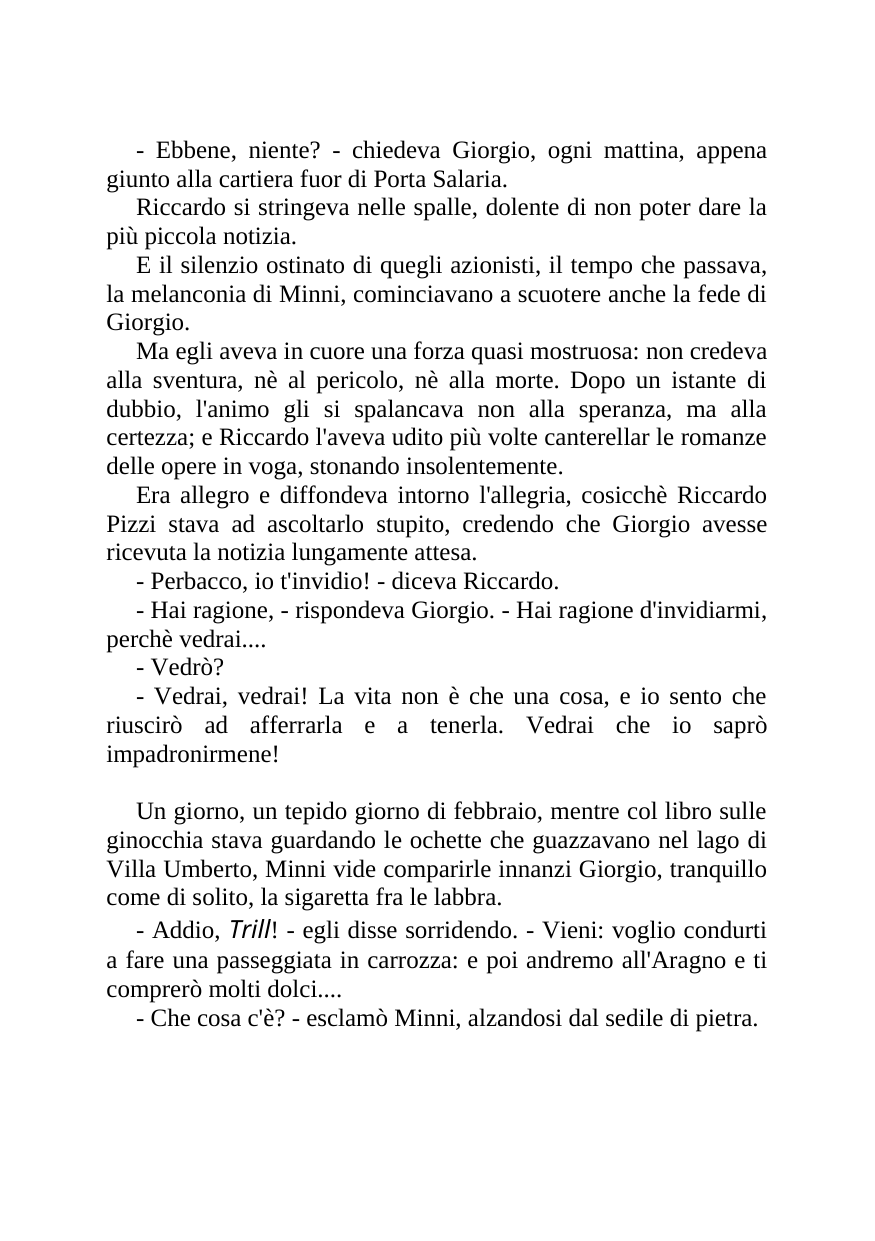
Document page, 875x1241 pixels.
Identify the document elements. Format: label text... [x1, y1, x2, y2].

text Era allegro e diffondeva intorno l'allegria, cosicchè Riccardo Pizzi stava ad ascoltarlo stupito, credendo che Giorgio avesse ricevuta la notizia lungamente attesa. [106, 480, 768, 566]
text - Addio, Trill! - egli disse sorridendo. - Vieni: voglio condurti a fare una passeggiata in carrozza: e poi andremo all'Aragno e ti comprerò molti dolci.... [106, 911, 768, 1003]
text - Hai ragione, - rispondeva Giorgio. - Hai ragione d'invidiarmi, perchè vedrai.... [106, 595, 768, 652]
text - Ebbene, niente? - chiedeva Giorgio, ogni mattina, appena giunto alla cartiera fuor di Porta Salaria. [106, 135, 768, 192]
text Ma egli aveva in cuore una forza quasi mostruosa: non credeva alla sventura, nè al pericolo, nè alla morte. Dopo un istante di dubbio, l'animo gli si spalancava non alla speranza, ma alla certezza; e Riccardo l'aveva udito più volte canterellar le romanze delle opere in voga, stonando insolentemente. [106, 336, 768, 480]
text Riccardo si stringeva nelle spalle, dolente di non poter dare la più piccola notizia. [106, 192, 768, 250]
text - Perbacco, io t'invidio! - diceva Riccardo. [106, 566, 768, 595]
text - Vedrò? [106, 652, 768, 681]
text Un giorno, un tepido giorno di febbraio, mentre col libro sulle ginocchia stava guardando le ochette che guazzavano nel lago di Villa Umberto, Minni vide comparirle innanzi Giorgio, tranquillo come di solito, la sigaretta fra le labbra. [106, 796, 768, 911]
text - Che cosa c'è? - esclamò Minni, alzandosi dal sedile di pietra. [106, 1003, 768, 1032]
text - Vedrai, vedrai! La vita non è che una cosa, e io sento che riuscirò ad afferrarla e a tenerla. Vedrai che io saprò impadronirmene! [106, 681, 768, 767]
text E il silenzio ostinato di quegli azionisti, il tempo che passava, la melanconia di Minni, cominciavano a scuotere anche la fede di Giorgio. [106, 250, 768, 336]
